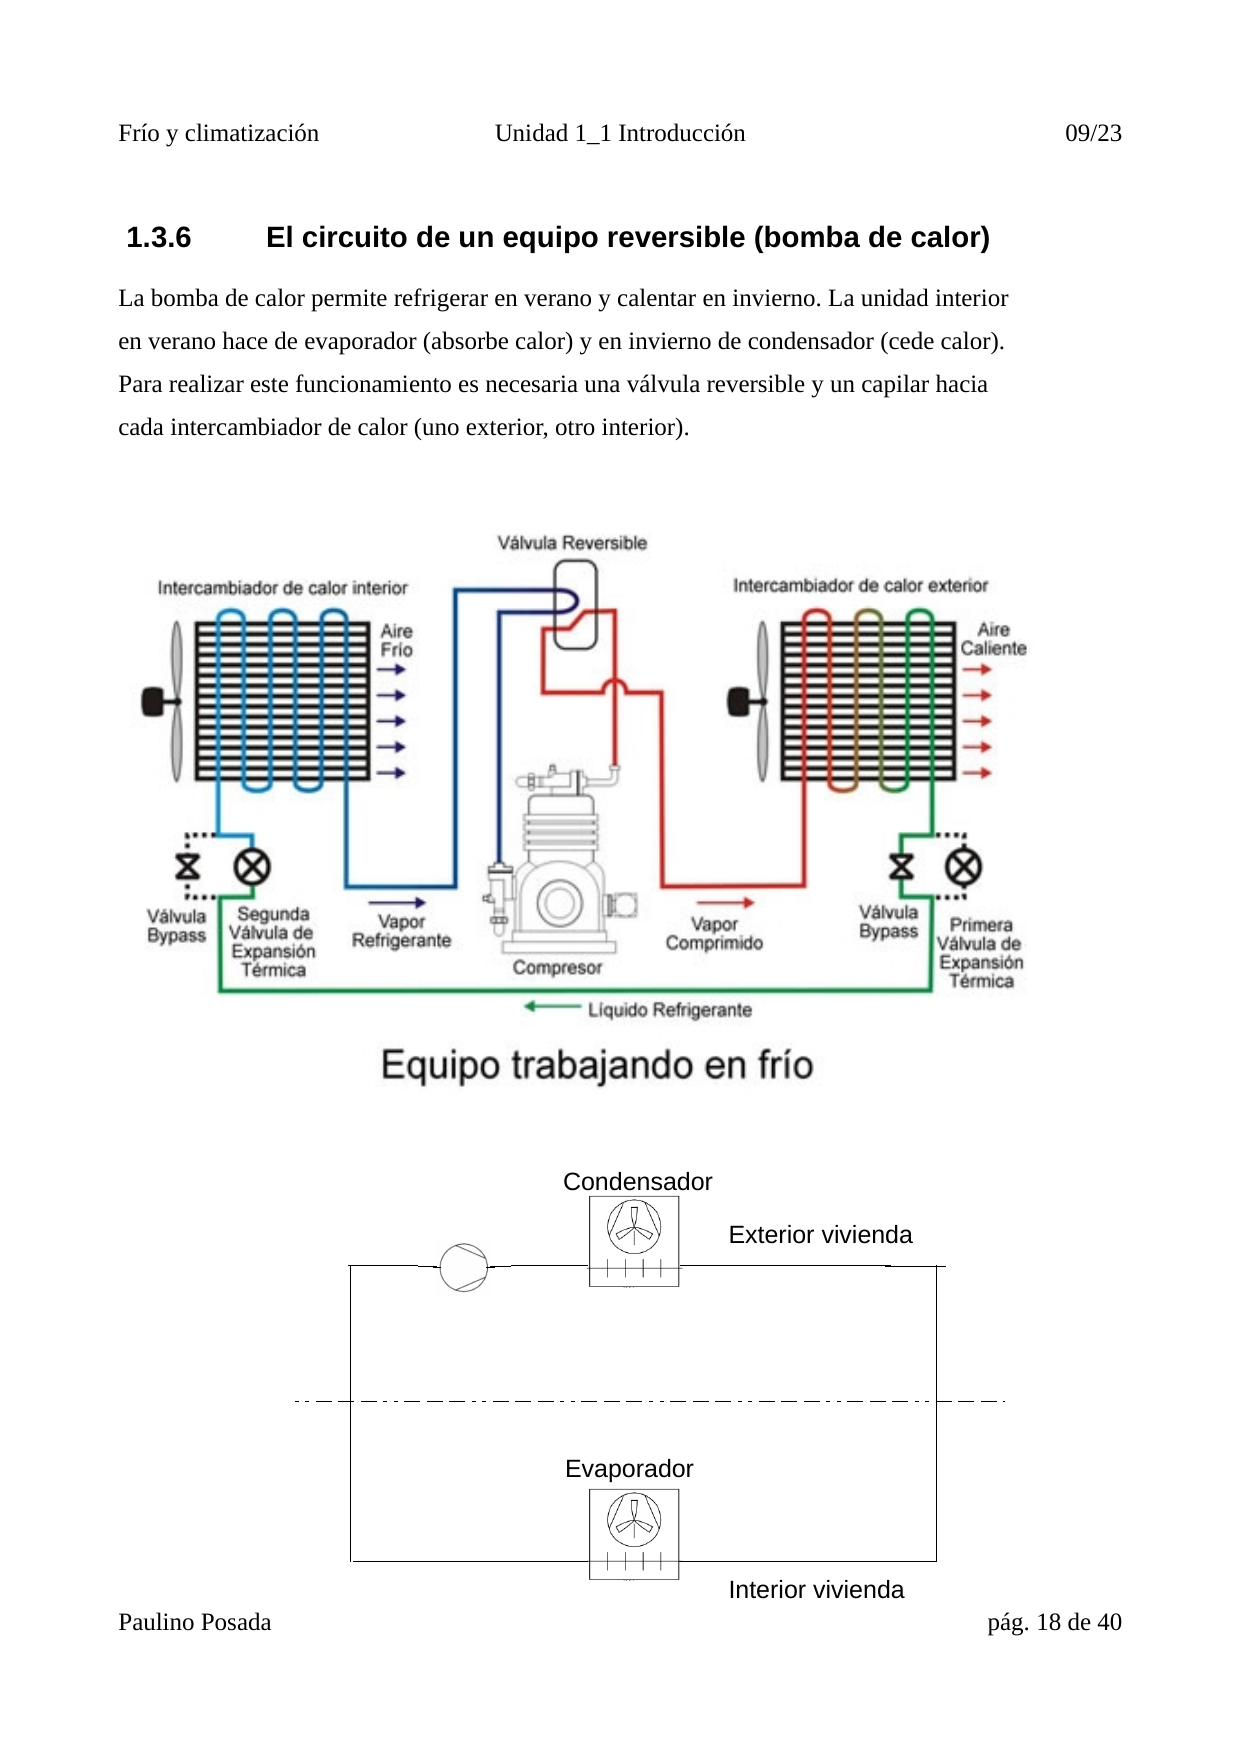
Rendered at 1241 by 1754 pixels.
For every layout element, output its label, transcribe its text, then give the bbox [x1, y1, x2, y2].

text cada intercambiador de calor (uno exterior, otro interior). [118, 412, 1122, 441]
text Para realizar este funcionamiento es necesaria una válvula reversible y un capilar hacia [118, 369, 1122, 398]
picture [587, 1486, 683, 1581]
subtitle El circuito de un equipo reversible (bomba de calor) [118, 220, 1122, 253]
picture [436, 1239, 490, 1296]
picture [587, 1193, 683, 1288]
picture [118, 512, 1063, 1109]
text en verano hace de evaporador (absorbe calor) y en invierno de condensador (cede calor). [118, 326, 1122, 355]
text La bomba de calor permite refrigerar en verano y calentar en invierno. La unidad interior [118, 283, 1122, 312]
